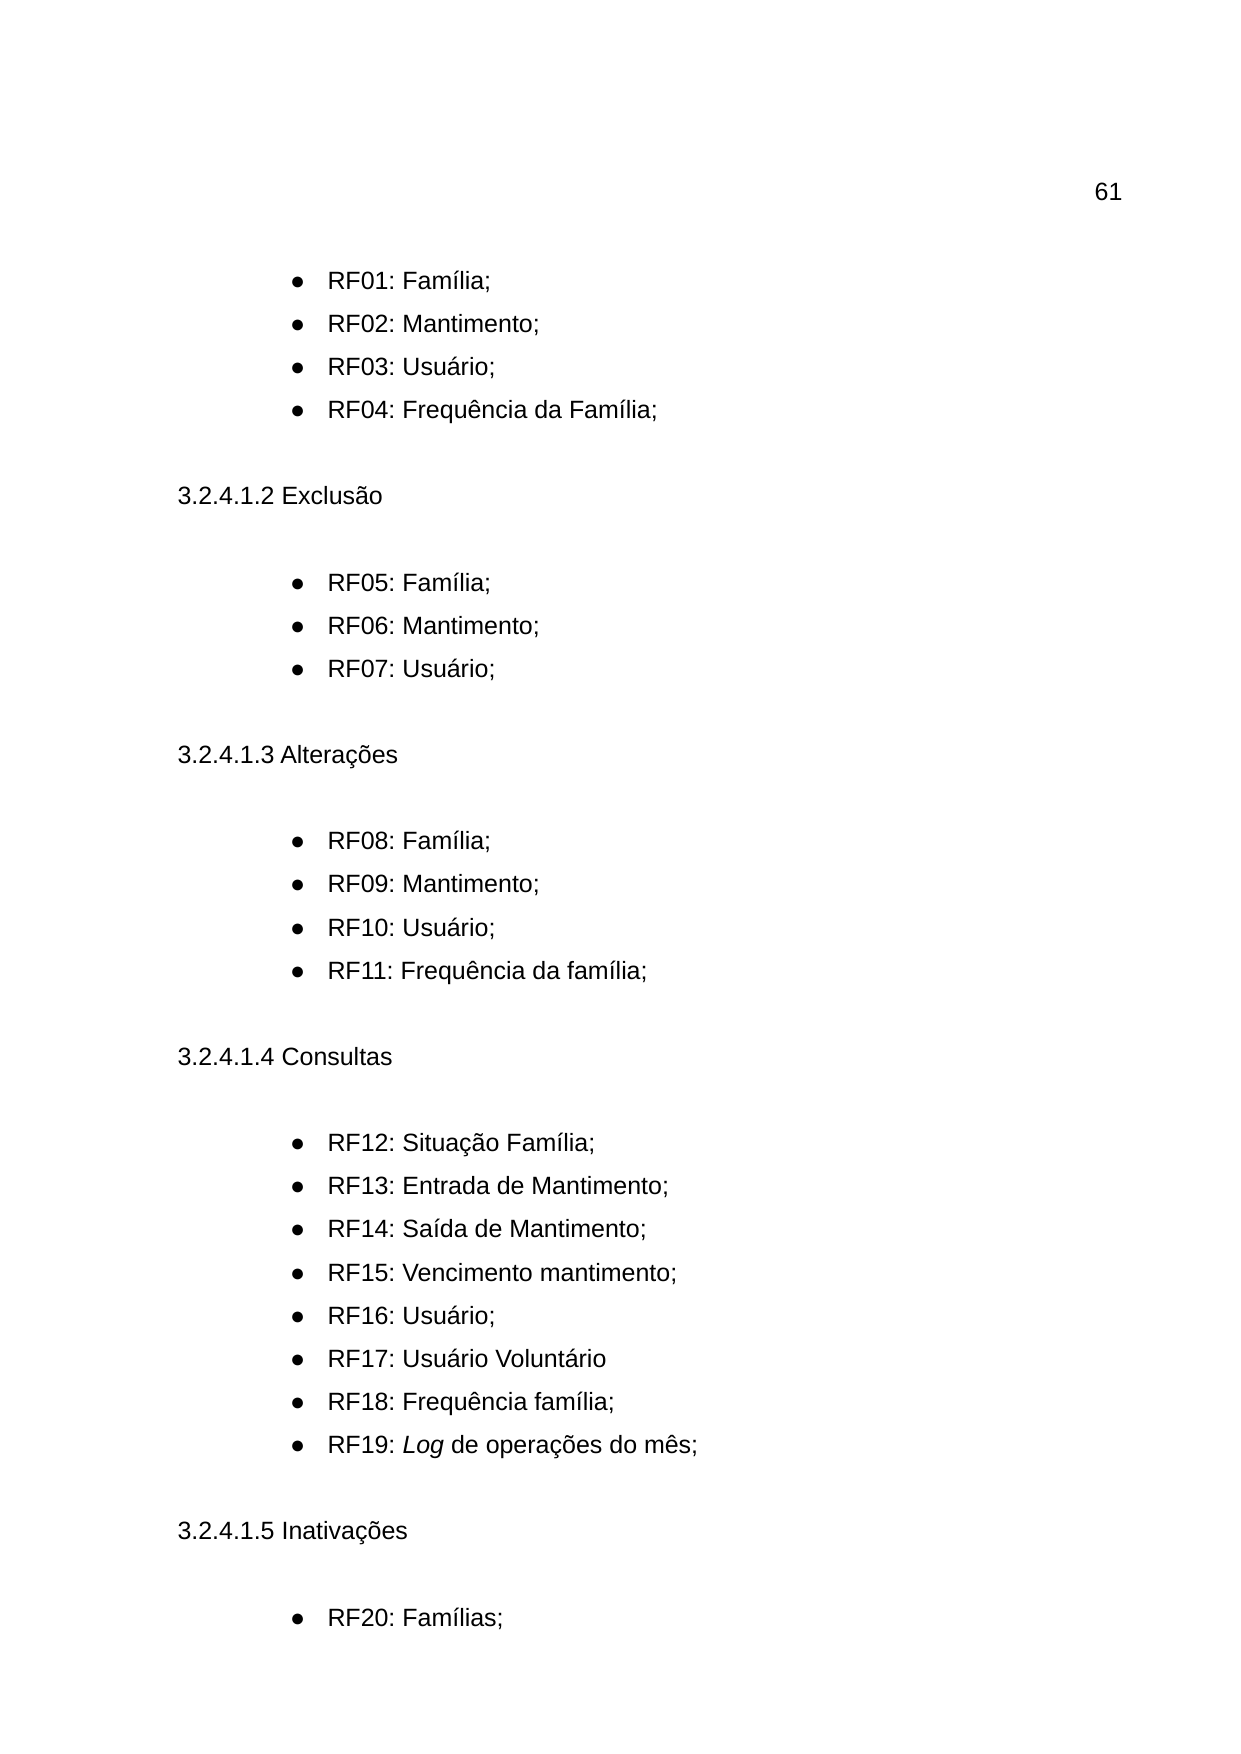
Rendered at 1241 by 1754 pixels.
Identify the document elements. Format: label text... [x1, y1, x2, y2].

list RF15: Vencimento mantimento; [290, 1258, 1122, 1286]
list RF18: Frequência família; [290, 1387, 1122, 1416]
list RF12: Situação Família; [290, 1128, 1122, 1157]
list RF16: Usuário; [290, 1301, 1122, 1329]
list RF06: Mantimento; [290, 611, 1122, 639]
list RF20: Famílias; [290, 1603, 1122, 1631]
list RF04: Frequência da Família; [290, 395, 1122, 424]
list RF03: Usuário; [290, 352, 1122, 381]
list RF11: Frequência da família; [290, 956, 1122, 984]
text 3.2.4.1.2 Exclusão [177, 481, 1122, 510]
text 3.2.4.1.5 Inativações [177, 1516, 1122, 1545]
text 3.2.4.1.3 Alterações [177, 740, 1122, 769]
list RF14: Saída de Mantimento; [290, 1214, 1122, 1243]
list RF01: Família; [290, 266, 1122, 294]
list RF09: Mantimento; [290, 869, 1122, 898]
list RF07: Usuário; [290, 654, 1122, 683]
list RF08: Família; [290, 826, 1122, 855]
list RF13: Entrada de Mantimento; [290, 1171, 1122, 1200]
list RF19: Log de operações do mês; [290, 1430, 1122, 1459]
list RF10: Usuário; [290, 913, 1122, 941]
text 3.2.4.1.4 Consultas [177, 1042, 1122, 1071]
list RF02: Mantimento; [290, 309, 1122, 338]
list RF17: Usuário Voluntário [290, 1344, 1122, 1373]
list RF05: Família; [290, 568, 1122, 596]
